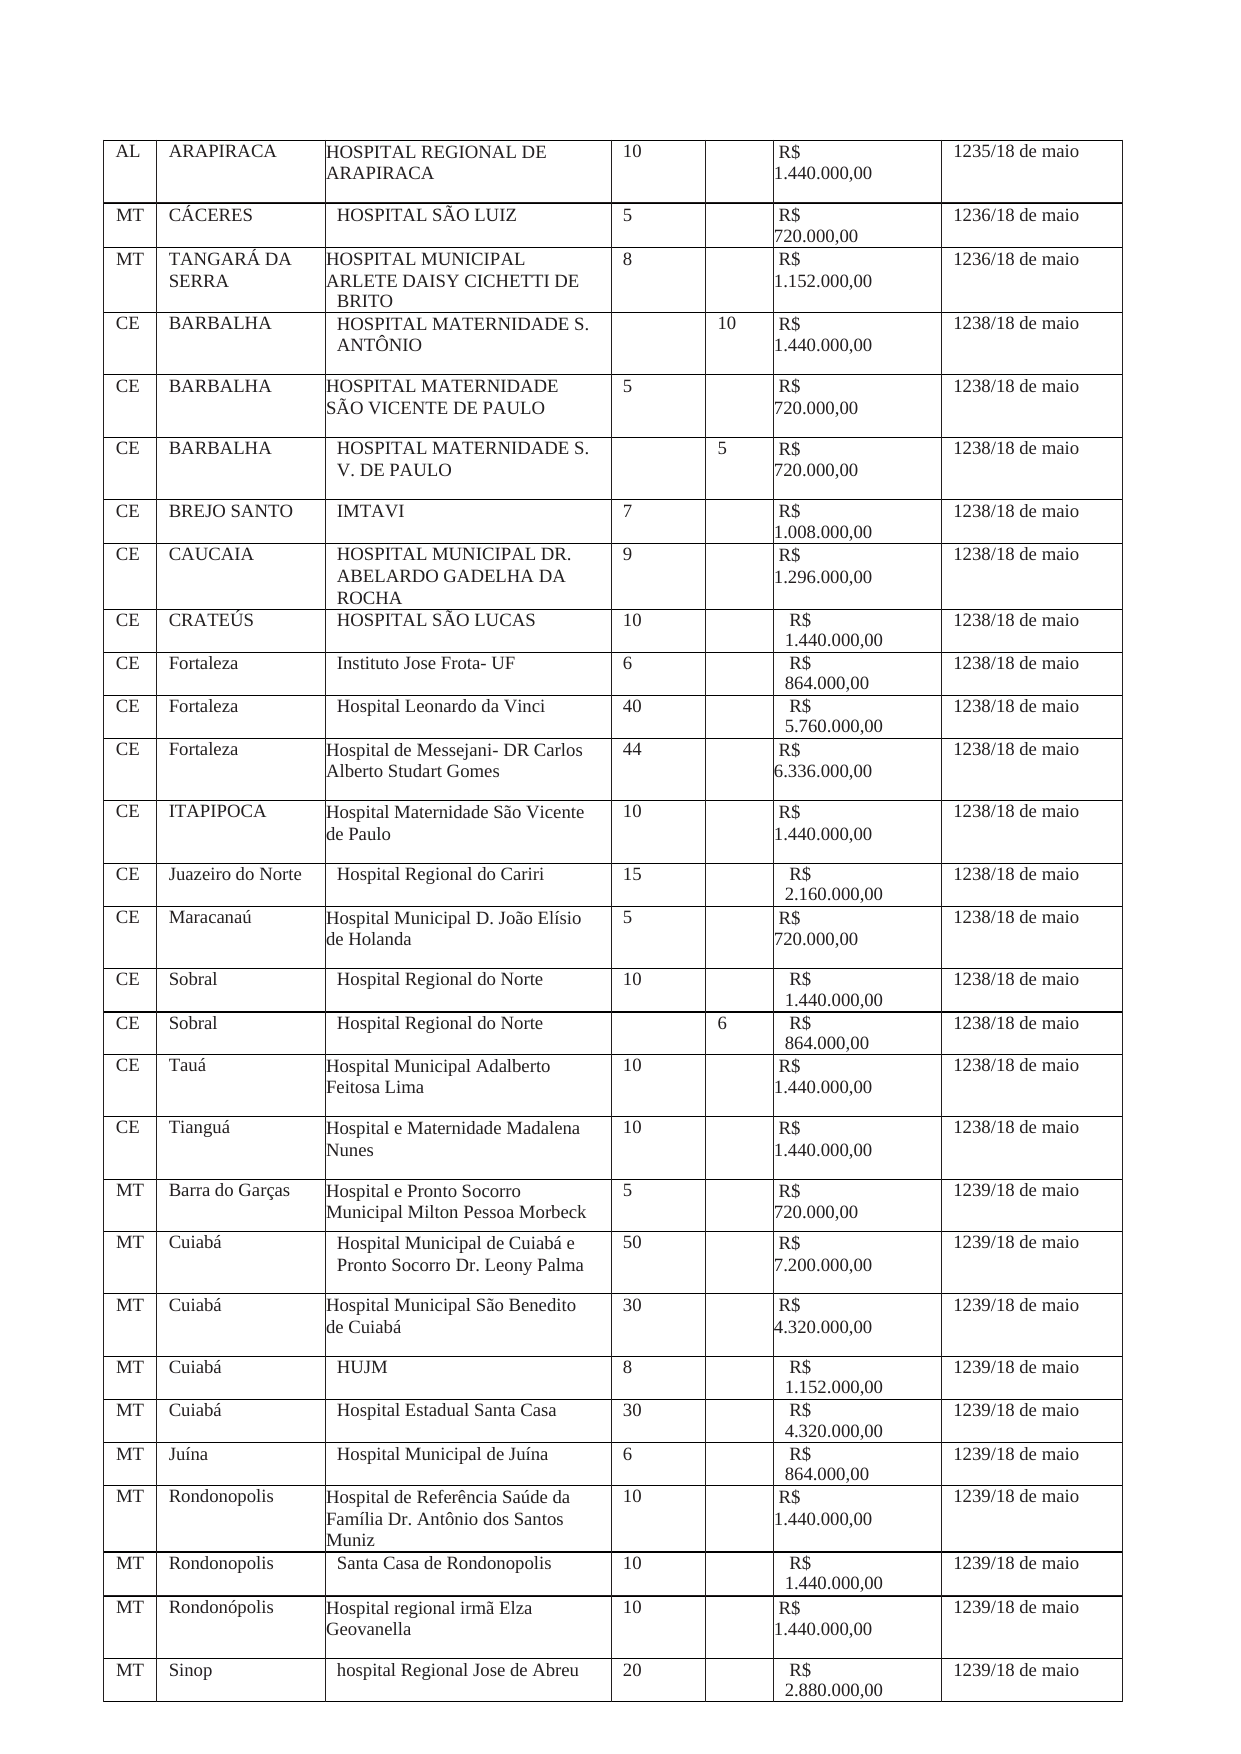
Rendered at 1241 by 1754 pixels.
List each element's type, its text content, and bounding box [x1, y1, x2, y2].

table_cell R$ 864.000,00 [774, 1443, 941, 1485]
table_cell Hospital de Messejani- DR Carlos Alberto Studart Gomes [326, 739, 611, 800]
table_header R$ 1.440.000,00 [774, 1597, 941, 1658]
table_cell 1238/18 de maio [942, 1055, 1122, 1116]
table_cell R$ 4.320.000,00 [774, 1294, 941, 1356]
table_cell 10 [612, 801, 705, 862]
table_cell Tauá [157, 1055, 325, 1116]
table_cell CE [104, 907, 156, 968]
table_cell [706, 864, 773, 906]
table_cell 1239/18 de maio [942, 1180, 1122, 1231]
table_cell [706, 1180, 773, 1231]
table_cell CE [104, 1055, 156, 1116]
table_cell R$ 1.152.000,00 [774, 1357, 941, 1399]
table_header Rondonópolis [157, 1597, 325, 1658]
table_cell 1238/18 de maio [942, 653, 1122, 694]
table_cell CE [104, 544, 156, 608]
table_cell [706, 375, 773, 437]
table_cell R$ 1.440.000,00 [774, 141, 941, 202]
table_cell 1238/18 de maio [942, 1117, 1122, 1178]
table_cell 44 [612, 739, 705, 800]
table_cell 6 [612, 1443, 705, 1485]
table_header MT [104, 204, 156, 247]
table_cell 7 [612, 500, 705, 543]
table_cell [706, 1055, 773, 1116]
table_cell [612, 438, 705, 499]
table_cell 5 [706, 438, 773, 499]
table_cell Hospital e Maternidade Madalena Nunes [326, 1117, 611, 1178]
table_cell [706, 907, 773, 968]
table_cell 1238/18 de maio [942, 696, 1122, 738]
table_cell R$ 864.000,00 [774, 653, 941, 694]
table_header Hospital regional irmã Elza Geovanella [326, 1597, 611, 1658]
table_cell 1239/18 de maio [942, 1486, 1122, 1551]
table_cell 1238/18 de maio [942, 438, 1122, 499]
table_cell 1238/18 de maio [942, 907, 1122, 968]
table_cell 1239/18 de maio [942, 1357, 1122, 1399]
table_cell [706, 1357, 773, 1399]
table_header 1236/18 de maio [942, 204, 1122, 247]
table_cell MT [104, 1659, 156, 1701]
table_cell [612, 313, 705, 374]
table_cell ARAPIRACA [157, 141, 325, 202]
table_cell TANGARÁ DA SERRA [157, 248, 325, 312]
table_cell CE [104, 375, 156, 437]
table_cell MT [104, 1486, 156, 1551]
table_cell [706, 1553, 773, 1594]
table_cell [612, 1013, 705, 1053]
table_cell R$ 4.320.000,00 [774, 1400, 941, 1442]
table_cell Hospital Regional do Cariri [326, 864, 611, 906]
table_cell R$ 1.440.000,00 [774, 801, 941, 862]
table_cell [706, 653, 773, 694]
table_header 10 [612, 1597, 705, 1658]
table_cell [706, 248, 773, 312]
table_header R$ 720.000,00 [774, 204, 941, 247]
table_header [706, 1597, 773, 1658]
table_cell CE [104, 438, 156, 499]
table_cell R$ 2.160.000,00 [774, 864, 941, 906]
table_cell CE [104, 801, 156, 862]
table_cell Hospital Estadual Santa Casa [326, 1400, 611, 1442]
table_cell Hospital Municipal de Cuiabá e Pronto Socorro Dr. Leony Palma [326, 1232, 611, 1293]
table_cell 8 [612, 1357, 705, 1399]
table_cell BARBALHA [157, 313, 325, 374]
table_cell BARBALHA [157, 438, 325, 499]
table_cell 20 [612, 1659, 705, 1701]
table_cell 1238/18 de maio [942, 610, 1122, 652]
table_header HOSPITAL SÃO LUIZ [326, 204, 611, 247]
table_cell 1238/18 de maio [942, 1013, 1122, 1053]
table_header 5 [612, 204, 705, 247]
table_cell R$ 1.440.000,00 [774, 1486, 941, 1551]
table_cell HOSPITAL REGIONAL DE ARAPIRACA [326, 141, 611, 202]
table_cell 50 [612, 1232, 705, 1293]
table_cell R$ 720.000,00 [774, 1180, 941, 1231]
table_cell [706, 1486, 773, 1551]
table_cell 15 [612, 864, 705, 906]
table_cell R$ 864.000,00 [774, 1013, 941, 1053]
table_cell MT [104, 1294, 156, 1356]
table_cell R$ 7.200.000,00 [774, 1232, 941, 1293]
table_cell Hospital Regional do Norte [326, 969, 611, 1011]
table_cell Hospital Municipal D. João Elísio de Holanda [326, 907, 611, 968]
table_cell [706, 500, 773, 543]
table_header MT [104, 1597, 156, 1658]
table_cell 1236/18 de maio [942, 248, 1122, 312]
table_cell MT [104, 1357, 156, 1399]
table_cell Cuiabá [157, 1400, 325, 1442]
table_cell CRATEÚS [157, 610, 325, 652]
table_cell 1238/18 de maio [942, 801, 1122, 862]
table_cell 1239/18 de maio [942, 1400, 1122, 1442]
table_cell 10 [612, 1055, 705, 1116]
table_cell CE [104, 696, 156, 738]
table_cell 10 [612, 1117, 705, 1178]
table_cell BARBALHA [157, 375, 325, 437]
table_cell [706, 1117, 773, 1178]
table_cell hospital Regional Jose de Abreu [326, 1659, 611, 1701]
table_cell 1238/18 de maio [942, 375, 1122, 437]
table_cell Hospital Municipal São Benedito de Cuiabá [326, 1294, 611, 1356]
table_cell 10 [612, 1553, 705, 1594]
table_cell [706, 969, 773, 1011]
table_cell Cuiabá [157, 1232, 325, 1293]
table_cell Hospital Leonardo da Vinci [326, 696, 611, 738]
table_cell Hospital Municipal Adalberto Feitosa Lima [326, 1055, 611, 1116]
table_cell HOSPITAL SÃO LUCAS [326, 610, 611, 652]
table_cell Hospital Maternidade São Vicente de Paulo [326, 801, 611, 862]
table_cell [706, 1232, 773, 1293]
table_cell [706, 1659, 773, 1701]
table_cell CE [104, 739, 156, 800]
table_cell CE [104, 313, 156, 374]
table_cell 5 [612, 907, 705, 968]
table_cell 10 [612, 969, 705, 1011]
table_cell Fortaleza [157, 653, 325, 694]
table_cell HUJM [326, 1357, 611, 1399]
table_cell Tianguá [157, 1117, 325, 1178]
table_header 1239/18 de maio [942, 1597, 1122, 1658]
table_cell Sobral [157, 969, 325, 1011]
table_cell 10 [612, 610, 705, 652]
table_cell Instituto Jose Frota- UF [326, 653, 611, 694]
table_header [706, 204, 773, 247]
table_cell R$ 1.440.000,00 [774, 969, 941, 1011]
table_cell BREJO SANTO [157, 500, 325, 543]
table_cell 30 [612, 1400, 705, 1442]
table_cell Cuiabá [157, 1294, 325, 1356]
table_cell Sinop [157, 1659, 325, 1701]
table_cell Barra do Garças [157, 1180, 325, 1231]
table_cell CE [104, 969, 156, 1011]
table_cell 1239/18 de maio [942, 1659, 1122, 1701]
table_cell HOSPITAL MATERNIDADE S. ANTÔNIO [326, 313, 611, 374]
table_cell R$ 1.296.000,00 [774, 544, 941, 608]
table_cell MT [104, 1443, 156, 1485]
table_cell CE [104, 1013, 156, 1053]
table_cell 10 [612, 141, 705, 202]
table_cell MT [104, 1180, 156, 1231]
table_cell [706, 1294, 773, 1356]
table_cell R$ 5.760.000,00 [774, 696, 941, 738]
table_cell R$ 1.440.000,00 [774, 610, 941, 652]
table_cell ITAPIPOCA [157, 801, 325, 862]
table_cell 1238/18 de maio [942, 544, 1122, 608]
table_cell R$ 720.000,00 [774, 438, 941, 499]
table_cell R$ 1.440.000,00 [774, 1117, 941, 1178]
table_cell CE [104, 864, 156, 906]
table_cell 1239/18 de maio [942, 1553, 1122, 1594]
table_cell 30 [612, 1294, 705, 1356]
table_cell CE [104, 653, 156, 694]
table_cell R$ 2.880.000,00 [774, 1659, 941, 1701]
table_cell Juazeiro do Norte [157, 864, 325, 906]
table_cell 40 [612, 696, 705, 738]
table_cell HOSPITAL MUNICIPAL DR. ABELARDO GADELHA DA ROCHA [326, 544, 611, 608]
table_cell IMTAVI [326, 500, 611, 543]
table_cell R$ 1.008.000,00 [774, 500, 941, 543]
table_cell Hospital de Referência Saúde da Família Dr. Antônio dos Santos Muniz [326, 1486, 611, 1551]
table_cell [706, 544, 773, 608]
table_cell [706, 801, 773, 862]
table_cell 6 [706, 1013, 773, 1053]
table_cell Juína [157, 1443, 325, 1485]
table_cell Hospital Municipal de Juína [326, 1443, 611, 1485]
table_cell MT [104, 1553, 156, 1594]
table_cell 9 [612, 544, 705, 608]
table_cell CE [104, 610, 156, 652]
table_cell HOSPITAL MATERNIDADE S. V. DE PAULO [326, 438, 611, 499]
table_cell 1235/18 de maio [942, 141, 1122, 202]
table_cell Hospital Regional do Norte [326, 1013, 611, 1053]
table_cell [706, 610, 773, 652]
table_cell Maracanaú [157, 907, 325, 968]
table_cell R$ 6.336.000,00 [774, 739, 941, 800]
table_cell 1239/18 de maio [942, 1443, 1122, 1485]
table_cell 1239/18 de maio [942, 1232, 1122, 1293]
table_cell 6 [612, 653, 705, 694]
table_cell Santa Casa de Rondonopolis [326, 1553, 611, 1594]
table_cell R$ 1.440.000,00 [774, 1055, 941, 1116]
table_cell [706, 141, 773, 202]
table_cell [706, 696, 773, 738]
table_cell Fortaleza [157, 696, 325, 738]
table_cell Rondonopolis [157, 1486, 325, 1551]
table_cell HOSPITAL MATERNIDADE SÃO VICENTE DE PAULO [326, 375, 611, 437]
table_cell R$ 720.000,00 [774, 907, 941, 968]
table_cell Rondonopolis [157, 1553, 325, 1594]
table_cell 1238/18 de maio [942, 969, 1122, 1011]
table_cell MT [104, 1400, 156, 1442]
table_cell Hospital e Pronto Socorro Municipal Milton Pessoa Morbeck [326, 1180, 611, 1231]
table_cell [706, 1443, 773, 1485]
table_cell 1238/18 de maio [942, 864, 1122, 906]
table_cell [706, 1400, 773, 1442]
table_cell R$ 1.440.000,00 [774, 313, 941, 374]
table_cell R$ 1.152.000,00 [774, 248, 941, 312]
table_cell 1239/18 de maio [942, 1294, 1122, 1356]
table_cell Sobral [157, 1013, 325, 1053]
table_cell MT [104, 1232, 156, 1293]
table_cell CE [104, 500, 156, 543]
table_cell 1238/18 de maio [942, 500, 1122, 543]
table_cell Fortaleza [157, 739, 325, 800]
table_cell AL [104, 141, 156, 202]
table_cell 1238/18 de maio [942, 313, 1122, 374]
table_header CÁCERES [157, 204, 325, 247]
table_cell HOSPITAL MUNICIPAL ARLETE DAISY CICHETTI DE BRITO [326, 248, 611, 312]
table_cell 5 [612, 375, 705, 437]
table_cell 5 [612, 1180, 705, 1231]
table_cell 8 [612, 248, 705, 312]
table_cell 1238/18 de maio [942, 739, 1122, 800]
table_cell Cuiabá [157, 1357, 325, 1399]
table_cell CAUCAIA [157, 544, 325, 608]
table_cell [706, 739, 773, 800]
table_cell CE [104, 1117, 156, 1178]
table_cell 10 [612, 1486, 705, 1551]
table_cell R$ 720.000,00 [774, 375, 941, 437]
table_cell R$ 1.440.000,00 [774, 1553, 941, 1594]
table_cell 10 [706, 313, 773, 374]
table_cell MT [104, 248, 156, 312]
